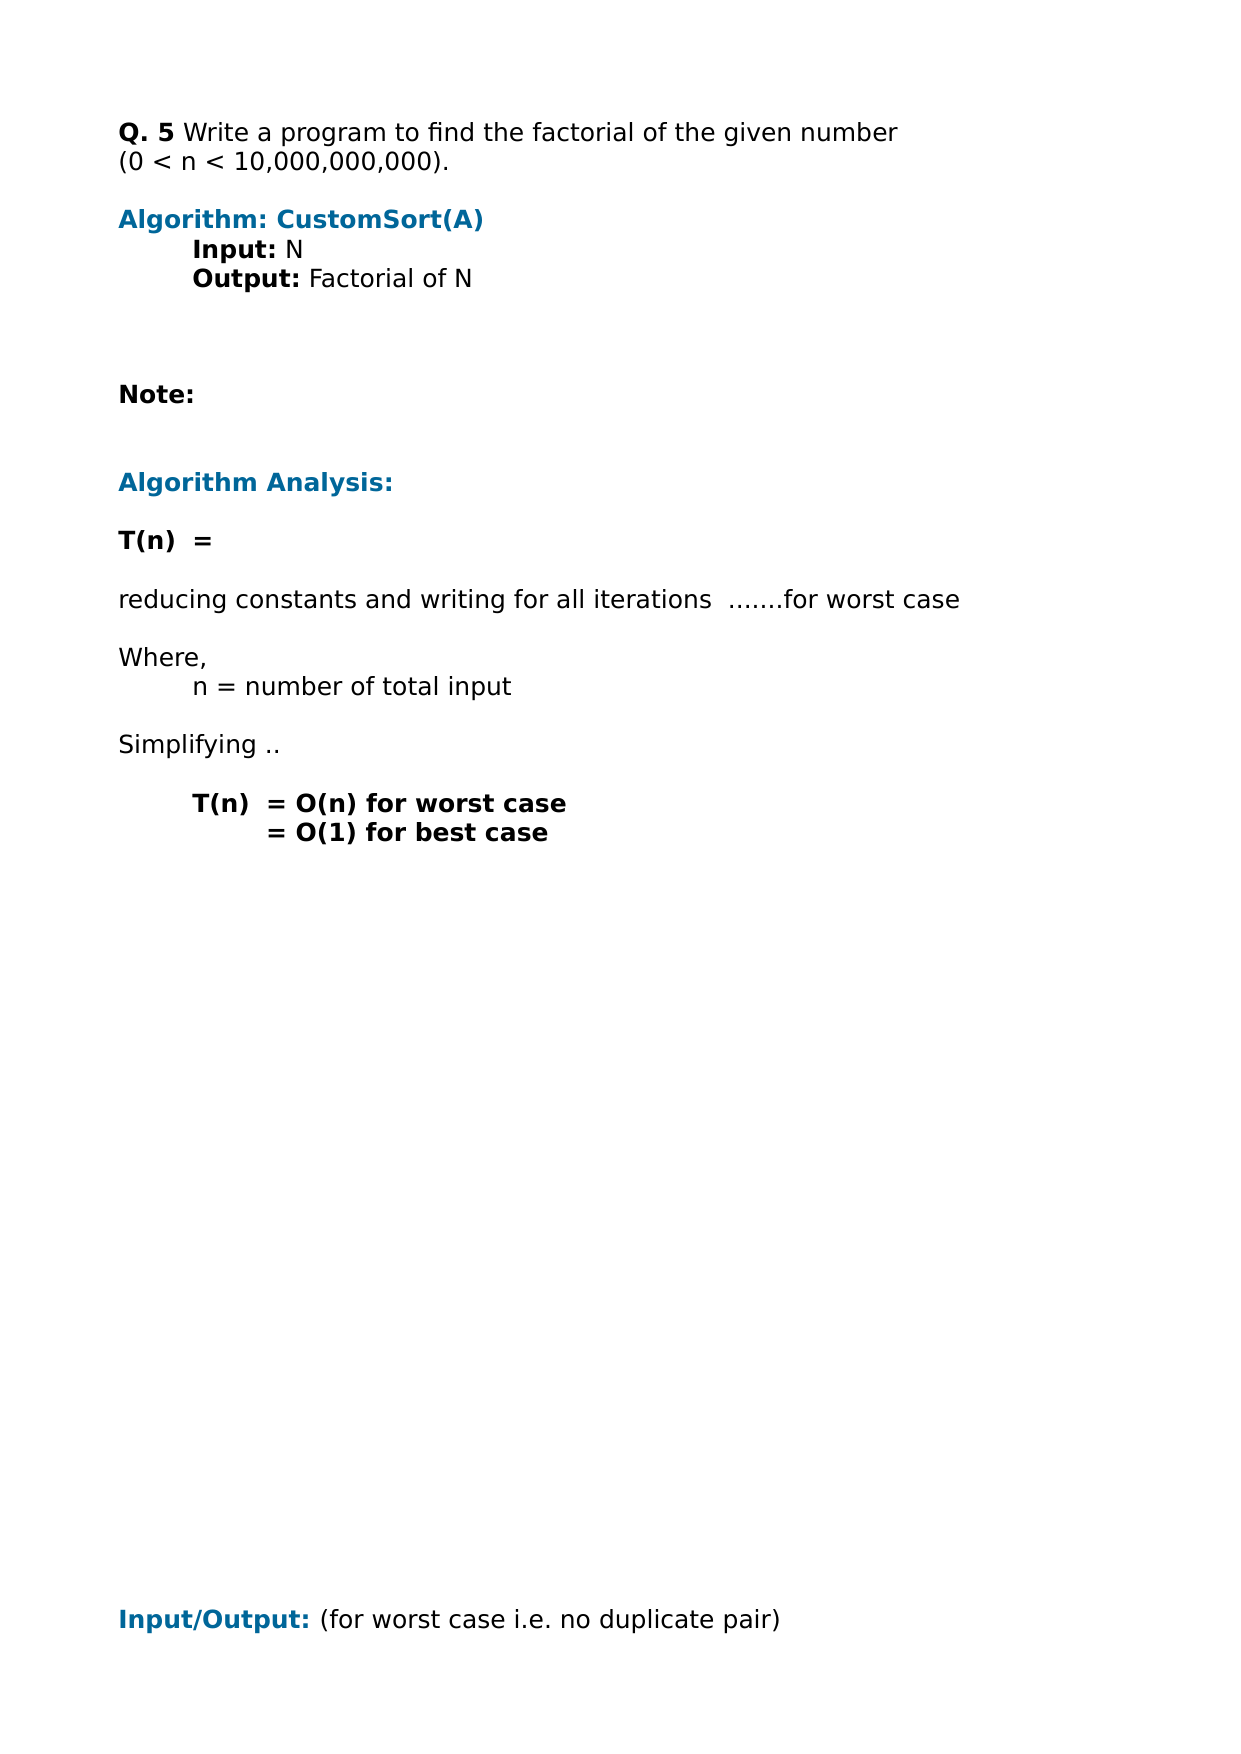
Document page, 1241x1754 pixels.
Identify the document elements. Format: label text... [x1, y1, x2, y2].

text Simplifying .. [118, 731, 1122, 760]
text Q. 5 Write a program to find the factorial of the given number [118, 118, 1122, 147]
text T(n) = O(n) for worst case [118, 789, 1122, 818]
text Note: [118, 381, 1122, 410]
text (0 < n < 10,000,000,000). [118, 147, 1122, 176]
text Output: Factorial of N [118, 264, 1122, 293]
text = O(1) for best case [118, 818, 1122, 847]
text T(n) = [118, 526, 1122, 556]
text Input: N [118, 235, 1122, 264]
text Input/Output: (for worst case i.e. no duplicate pair) [118, 1606, 1122, 1635]
text reducing constants and writing for all iterations .......for worst case [118, 585, 1122, 614]
text Algorithm: CustomSort(A) [118, 206, 1122, 235]
text n = number of total input [118, 672, 1122, 701]
text Algorithm Analysis: [118, 468, 1122, 497]
text Where, [118, 643, 1122, 672]
